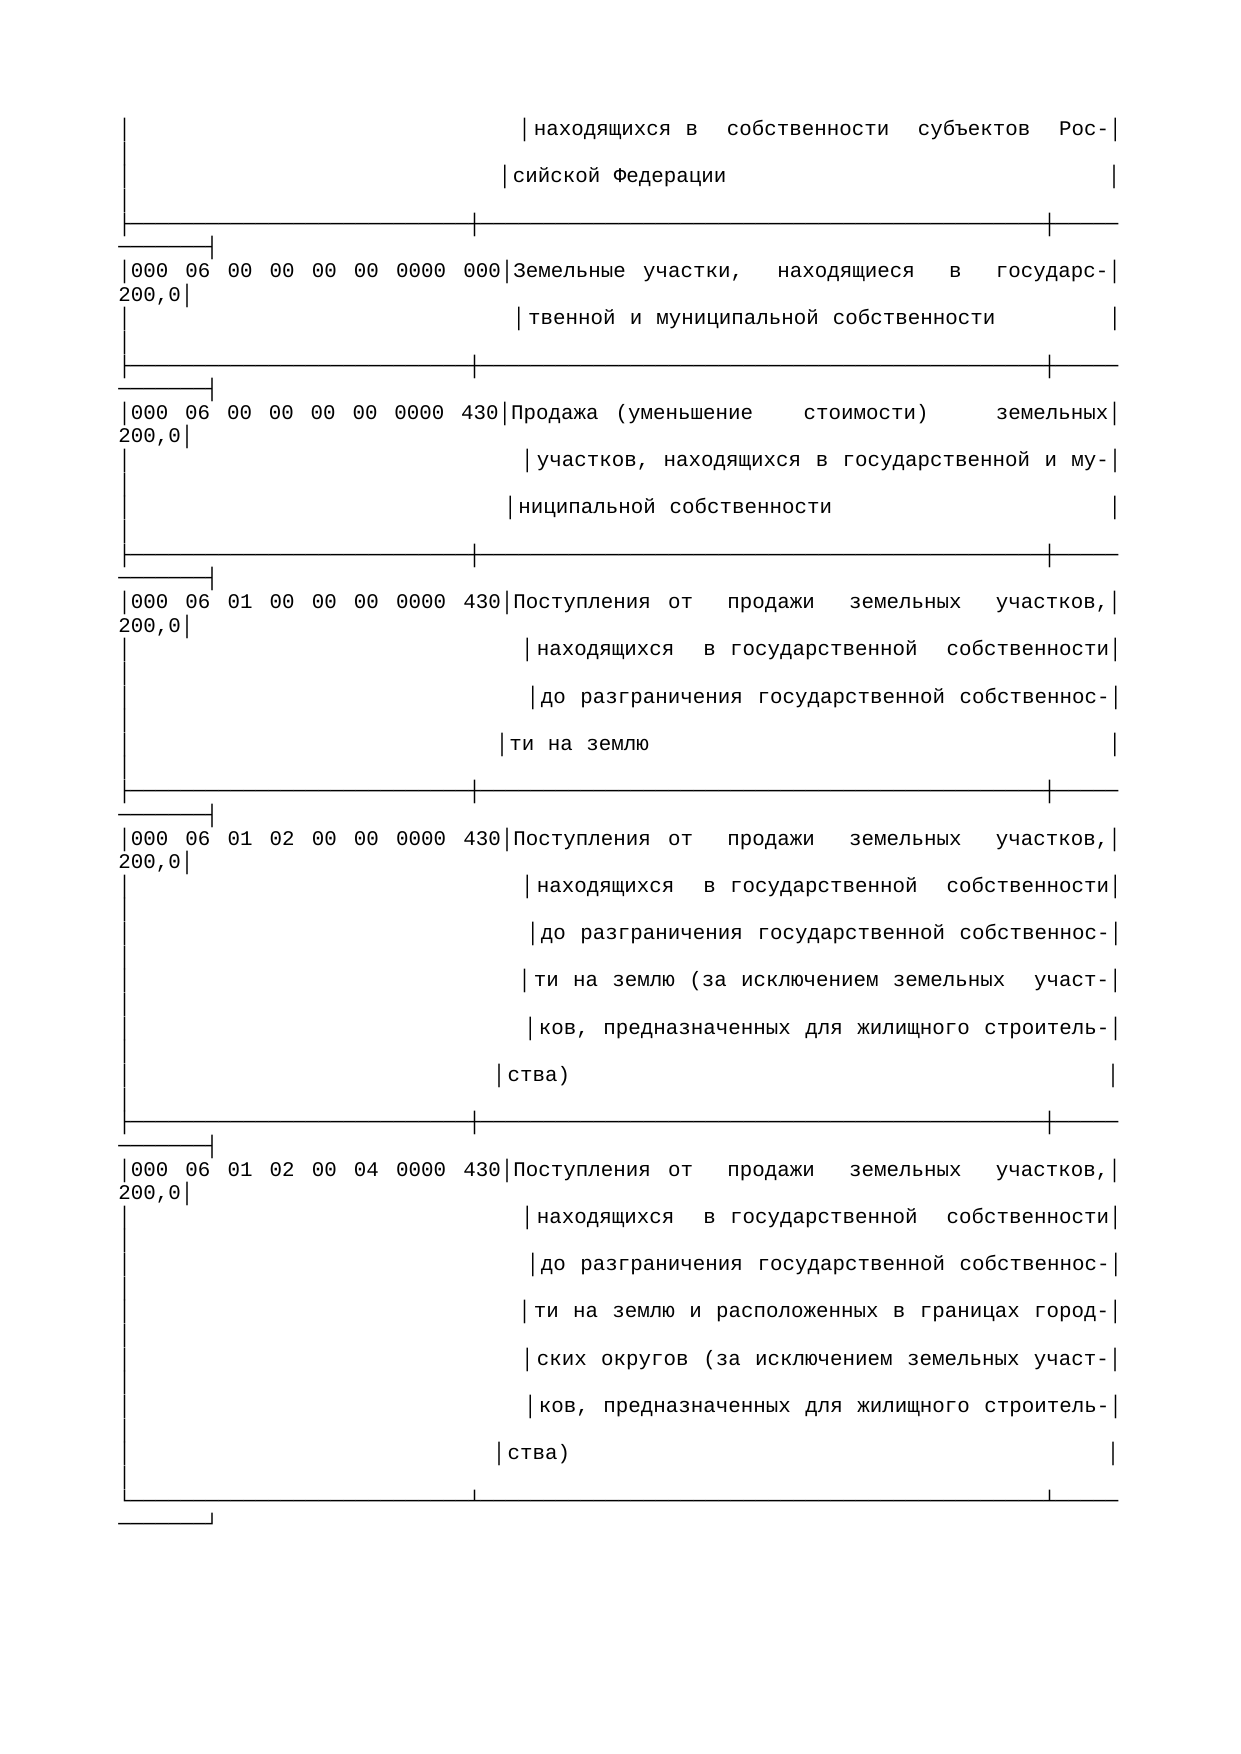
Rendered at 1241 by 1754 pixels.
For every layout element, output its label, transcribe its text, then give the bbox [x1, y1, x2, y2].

text │ │ти на землю (за исключением земельных участ-│ │ [118, 969, 1122, 1017]
text │ │ства) │ │ [118, 1442, 1122, 1489]
text │000 06 01 02 00 00 0000 430│Поступления от продажи земельных участков,│ 200,0│ [118, 827, 1122, 875]
text │ │ских округов (за исключением земельных участ-│ │ [118, 1348, 1122, 1395]
text │000 06 01 00 00 00 0000 430│Поступления от продажи земельных участков,│ 200,0│ [118, 591, 1122, 638]
text │ │находящихся в государственной собственности│ │ [118, 638, 1122, 686]
text │ │до разграничения государственной собственнос-│ │ [118, 1253, 1122, 1300]
text │ │находящихся в государственной собственности│ │ [118, 875, 1122, 922]
text ├───────────────────────────┼─────────────────────────────────────────────┼────────────┤ [118, 780, 1122, 827]
text │ │сийской Федерации │ │ [118, 165, 1122, 213]
text │ │находящихся в государственной собственности│ │ [118, 1206, 1122, 1253]
text ├───────────────────────────┼─────────────────────────────────────────────┼────────────┤ [118, 544, 1122, 591]
text │000 06 01 02 00 04 0000 430│Поступления от продажи земельных участков,│ 200,0│ [118, 1158, 1122, 1206]
text │ │до разграничения государственной собственнос-│ │ [118, 686, 1122, 733]
text │ │ти на землю и расположенных в границах город-│ │ [118, 1300, 1122, 1348]
text │ │ниципальной собственности │ │ [118, 496, 1122, 544]
text └───────────────────────────┴─────────────────────────────────────────────┴────────────┘ [118, 1489, 1122, 1537]
text │000 06 00 00 00 00 0000 000│Земельные участки, находящиеся в государс-│ 200,0│ [118, 260, 1122, 307]
text │ │находящихся в собственности субъектов Рос-│ │ [118, 118, 1122, 165]
text ├───────────────────────────┼─────────────────────────────────────────────┼────────────┤ [118, 213, 1122, 260]
text │ │ства) │ │ [118, 1064, 1122, 1111]
text │ │ти на землю │ │ [118, 733, 1122, 780]
text │ │ков, предназначенных для жилищного строитель-│ │ [118, 1017, 1122, 1064]
text │ │твенной и муниципальной собственности │ │ [118, 307, 1122, 354]
text ├───────────────────────────┼─────────────────────────────────────────────┼────────────┤ [118, 354, 1122, 402]
text │ │ков, предназначенных для жилищного строитель-│ │ [118, 1395, 1122, 1442]
text │ │участков, находящихся в государственной и му-│ │ [118, 449, 1122, 496]
text │ │до разграничения государственной собственнос-│ │ [118, 922, 1122, 969]
text ├───────────────────────────┼─────────────────────────────────────────────┼────────────┤ [118, 1111, 1122, 1158]
text │000 06 00 00 00 00 0000 430│Продажа (уменьшение стоимости) земельных│ 200,0│ [118, 402, 1122, 449]
